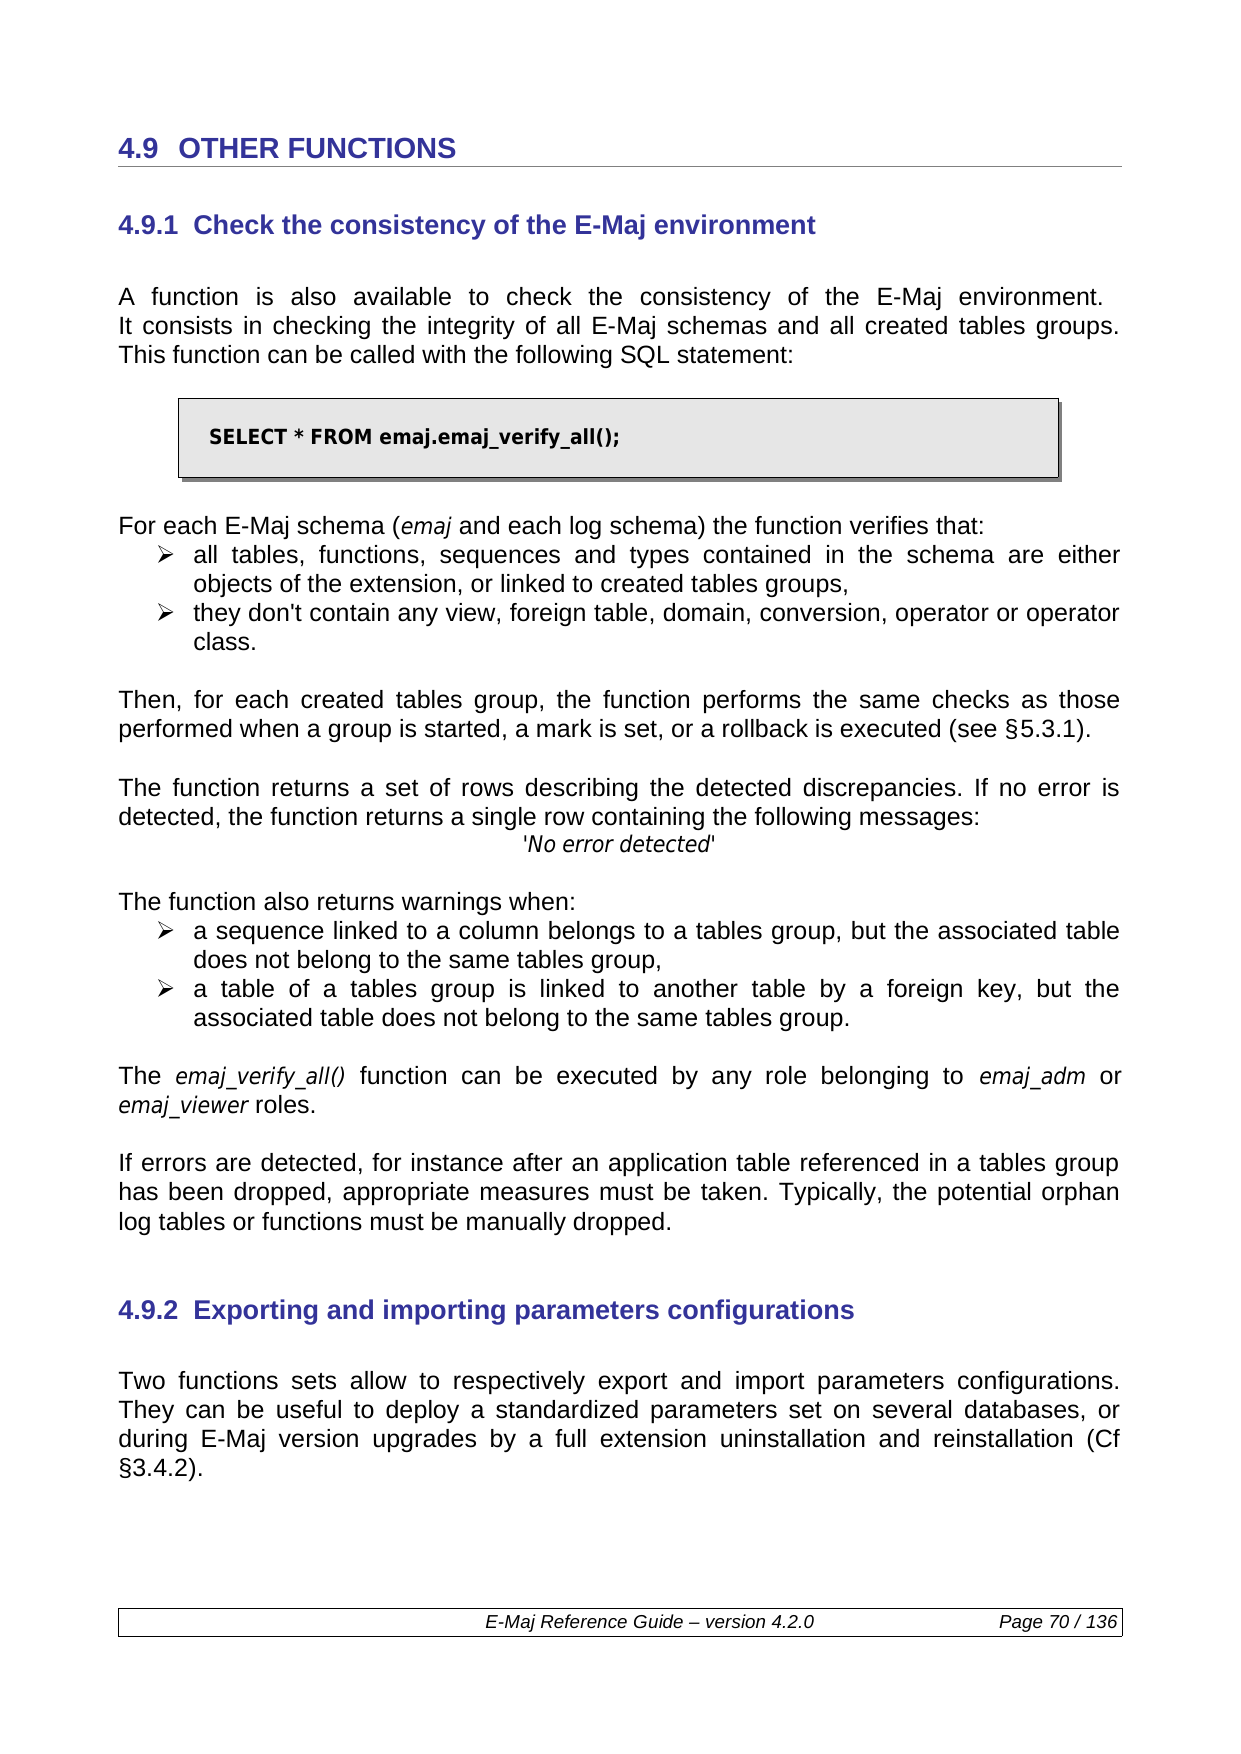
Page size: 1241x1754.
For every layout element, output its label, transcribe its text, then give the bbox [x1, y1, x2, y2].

text If errors are detected, for instance after an application table referenced in a tables group has been dropped, appropriate measures must be taken. Typically, the potential orphan log tables or functions must be manually dropped. [118, 1148, 1122, 1235]
text Then, for each created tables group, the function performs the same checks as those performed when a group is started, a mark is set, or a rollback is executed (see §5.3.1). [118, 685, 1122, 743]
list they don't contain any view, foreign table, domain, conversion, operator or operator class. [156, 598, 1122, 656]
text The function also returns warnings when: [118, 887, 1122, 916]
text For each E-Maj schema (emaj and each log schema) the function verifies that: [118, 511, 1122, 540]
list a sequence linked to a column belongs to a tables group, but the associated table does not belong to the same tables group, [156, 916, 1122, 974]
text Two functions sets allow to respectively export and import parameters configurations. They can be useful to deploy a standardized parameters set on several databases, or during E-Maj version upgrades by a full extension uninstallation and reinstallation (Cf §3.4.2). [118, 1366, 1122, 1482]
text The function returns a set of rows describing the detected discrepancies. If no error is detected, the function returns a single row containing the following messages: [118, 772, 1122, 831]
text The emaj_verify_all() function can be executed by any role belonging to emaj_adm or emaj_viewer roles. [118, 1061, 1122, 1119]
subtitle Exporting and importing parameters configurations [118, 1293, 1122, 1324]
list a table of a tables group is linked to another table by a foreign key, but the associated table does not belong to the same tables group. [156, 974, 1122, 1032]
text SELECT * FROM emaj.emaj_verify_all(); [179, 422, 1058, 447]
text 'No error detected' [118, 831, 1122, 858]
text A function is also available to check the consistency of the E-Maj environment. It consists in checking the integrity of all E-Maj schemas and all created tables groups. This function can be called with the following SQL statement: [118, 281, 1122, 369]
subtitle Check the consistency of the E-Maj environment [118, 209, 1122, 240]
list all tables, functions, sequences and types contained in the schema are either objects of the extension, or linked to created tables groups, [156, 540, 1122, 598]
subtitle Other functions [118, 131, 1122, 166]
